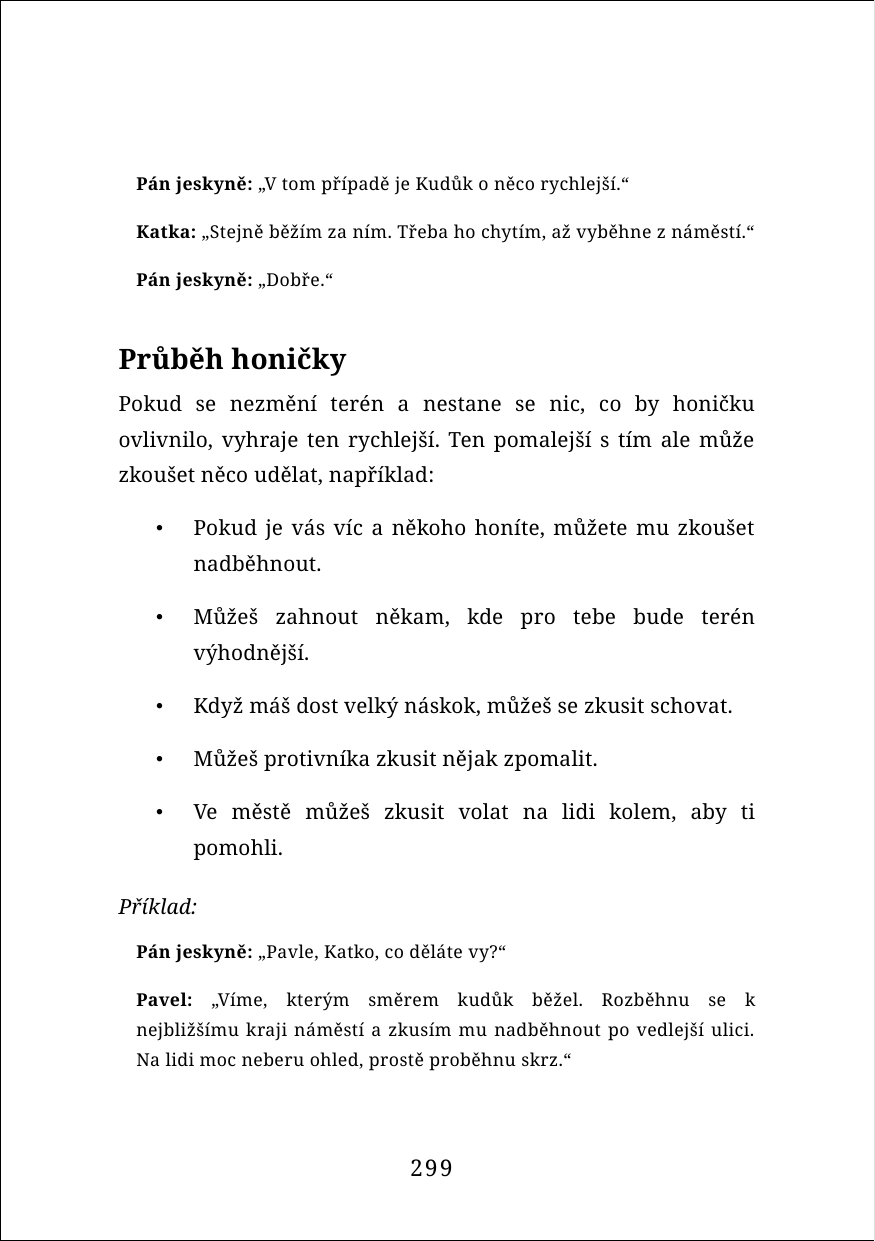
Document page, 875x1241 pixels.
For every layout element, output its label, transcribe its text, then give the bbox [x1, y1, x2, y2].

text Katka: „Stejně běžím za ním. Třeba ho chytím, až vyběhne z náměstí.“ [136, 220, 756, 244]
subtitle Průběh honičky [118, 339, 756, 377]
list Ve městě můžeš zkusit volat na lidi kolem, aby ti pomohli. [156, 797, 756, 861]
text Pán jeskyně: „Dobře.“ [136, 268, 756, 292]
list Můžeš zahnout někam, kde pro tebe bude terén výhodnější. [156, 602, 756, 666]
text Příklad: [118, 892, 756, 921]
text Pokud se nezmění terén a nestane se nic, co by honičku ovlivnilo, vyhraje ten rychlejší. Ten pomalejší s tím ale může zkoušet něco udělat, například: [118, 389, 756, 489]
list Když máš dost velký náskok, můžeš se zkusit schovat. [156, 691, 756, 719]
list Můžeš protivníka zkusit nějak zpomalit. [156, 744, 756, 773]
text Pán jeskyně: „Pavle, Katko, co děláte vy?“ [136, 939, 756, 964]
text Pán jeskyně: „V tom případě je Kudůk o něco rychlejší.“ [136, 172, 756, 196]
text Pavel: „Víme, kterým směrem kudůk běžel. Rozběhnu se k nejbližšímu kraji náměstí a zkusím mu nadběhnout po vedlejší ulici. Na lidi moc neberu ohled, prostě proběhnu skrz.“ [136, 987, 756, 1072]
list Pokud je vás víc a někoho honíte, můžete mu zkoušet nadběhnout. [156, 513, 756, 577]
